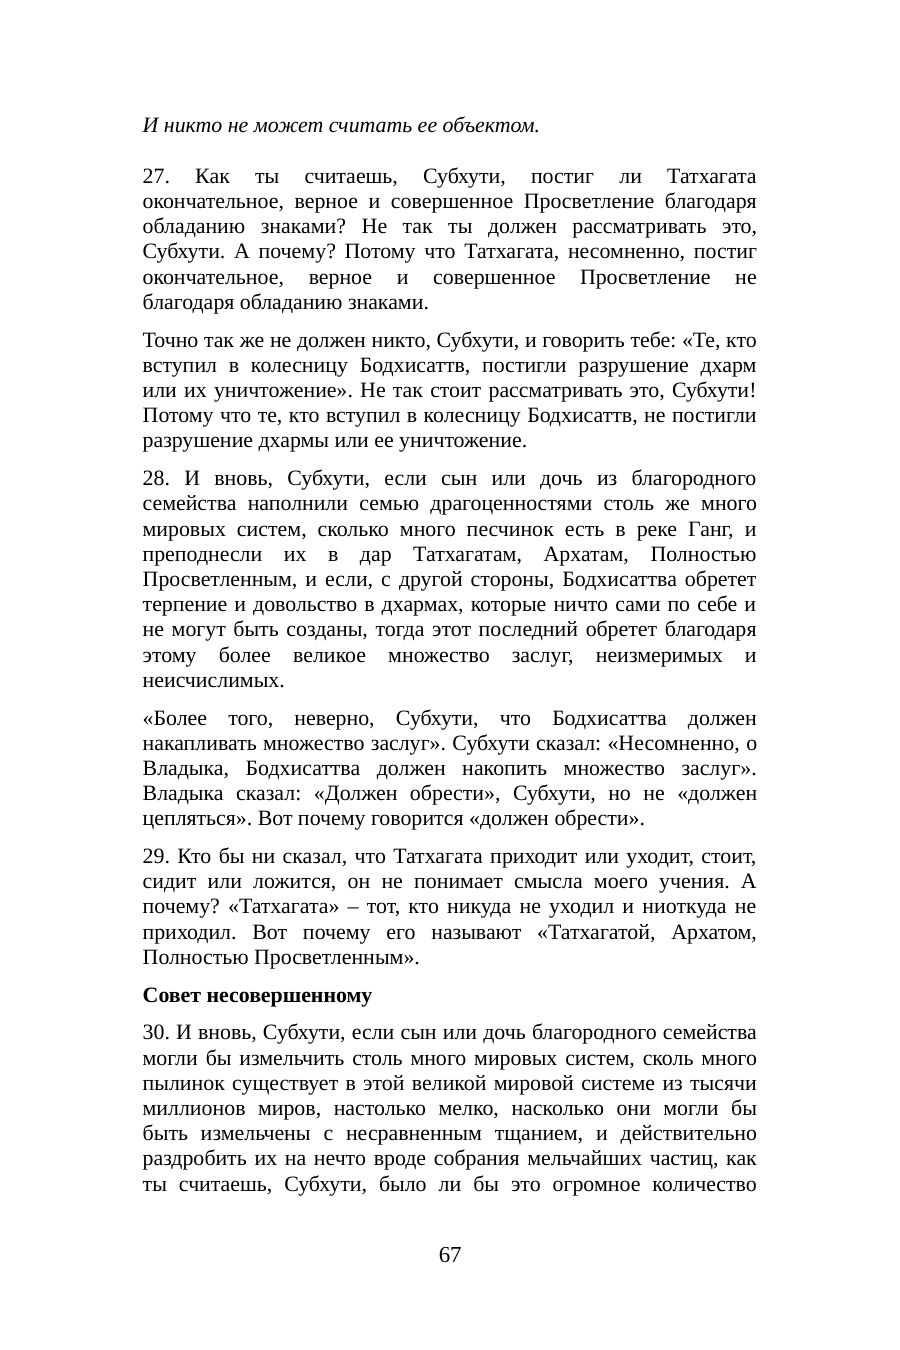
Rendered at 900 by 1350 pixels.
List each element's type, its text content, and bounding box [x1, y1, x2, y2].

text 30. И вновь, Субхути, если сын или дочь благородного семейства могли бы измельчить столь много мировых систем, сколь много пылинок существует в этой великой мировой системе из тысячи миллионов миров, настолько мелко, насколько они могли бы быть измельчены с несравненным тщанием, и действительно раздробить их на нечто вроде собрания мельчайших частиц, как ты считаешь, Субхути, было ли бы это огромное количество [142, 1019, 757, 1196]
text 29. Кто бы ни сказал, что Татхагата приходит или уходит, стоит, сидит или ложится, он не понимает смысла моего учения. А почему? «Татхагата» – тот, кто никуда не уходил и ниоткуда не приходил. Вот почему его называют «Татхагатой, Архатом, Полностью Просветленным». [142, 843, 757, 969]
text 27. Как ты считаешь, Субхути, постиг ли Татхагата окончательное, верное и совершенное Просветление благодаря обладанию знаками? Не так ты должен рассматривать это, Субхути. А почему? Потому что Татхагата, несомненно, постиг окончательное, верное и совершенное Просветление не благодаря обладанию знаками. [142, 163, 757, 314]
text Точно так же не должен никто, Субхути, и говорить тебе: «Те, кто вступил в колесницу Бодхисаттв, постигли разрушение дхарм или их уничтожение». Не так стоит рассматривать это, Субхути! Потому что те, кто вступил в колесницу Бодхисаттв, не постигли разрушение дхармы или ее уничтожение. [142, 327, 757, 453]
text И никто не может считать ее объектом. [142, 112, 757, 138]
text Совет несовершенному [142, 982, 757, 1007]
text 28. И вновь, Субхути, если сын или дочь из благородного семейства наполнили семью драгоценностями столь же много мировых систем, сколько много песчинок есть в реке Ганг, и преподнесли их в дар Татхагатам, Архатам, Полностью Просветленным, и если, с другой стороны, Бодхисаттва обретет терпение и довольство в дхармах, которые ничто сами по себе и не могут быть созданы, тогда этот последний обретет благодаря этому более великое множество заслуг, неизмеримых и неисчислимых. [142, 465, 757, 692]
text «Более того, неверно, Субхути, что Бодхисаттва должен накапливать множество заслуг». Субхути сказал: «Несомненно, о Владыка, Бодхисаттва должен накопить множество заслуг». Владыка сказал: «Должен обрести», Субхути, но не «должен цепляться». Вот почему говорится «должен обрести». [142, 704, 757, 831]
